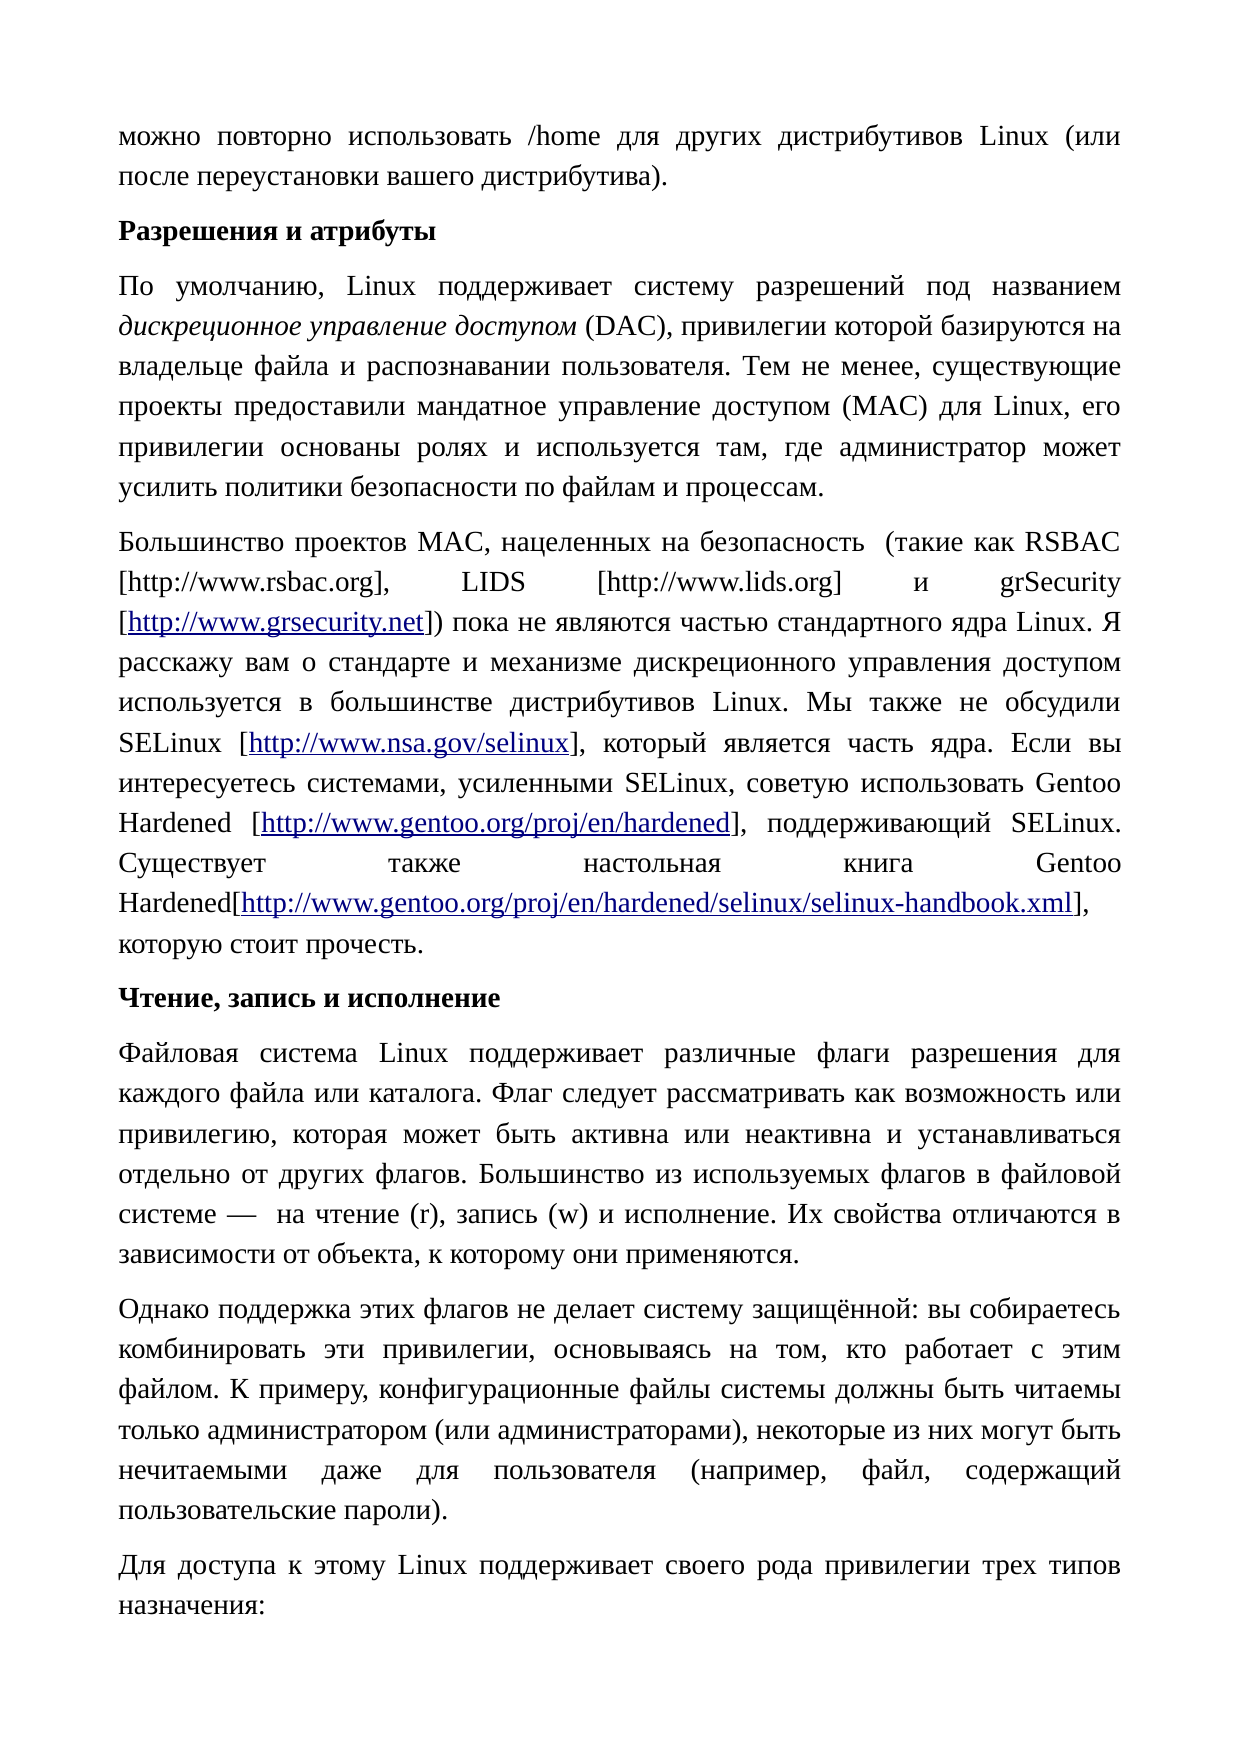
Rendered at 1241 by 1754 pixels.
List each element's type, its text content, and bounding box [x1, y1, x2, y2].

text можно повторно использовать /home для других дистрибутивов Linux (или после переустановки вашего дистрибутива). [118, 118, 1122, 192]
text Чтение, запись и исполнение [118, 981, 1122, 1014]
text Однако поддержка этих флагов не делает систему защищённой: вы собираетесь комбинировать эти привилегии, основываясь на том, кто работает с этим файлом. К примеру, конфигурационные файлы системы должны быть читаемы только администратором (или администраторами), некоторые из них могут быть нечитаемыми даже для пользователя (например, файл, содержащий пользовательские пароли). [118, 1291, 1122, 1526]
text По умолчанию, Linux поддерживает систему разрешений под названием дискреционное управление доступом (DAC), привилегии которой базируются на владельце файла и распознавании пользователя. Тем не менее, существующие проекты предоставили мандатное управление доступом (MAC) для Linux, его привилегии основаны ролях и используется там, где администратор может усилить политики безопасности по файлам и процессам. [118, 268, 1122, 502]
text Для доступа к этому Linux поддерживает своего рода привилегии трех типов назначения: [118, 1547, 1122, 1621]
text Большинство проектов MAC, нацеленных на безопасность (такие как RSBAC [http://www.rsbac.org], LIDS [http://www.lids.org] и grSecurity [http://www.grsecurity.net]) пока не являются частью стандартного ядра Linux. Я расскажу вам о стандарте и механизме дискреционного управления доступом используется в большинстве дистрибутивов Linux. Мы также не обсудили SELinux [http://www.nsa.gov/selinux], который является часть ядра. Если вы интересуетесь системами, усиленными SELinux, советую использовать Gentoo Hardened [http://www.gentoo.org/proj/en/hardened], поддерживающий SELinux. Существует также настольная книга Gentoo Hardened[http://www.gentoo.org/proj/en/hardened/selinux/selinux-handbook.xml], которую стоит прочесть. [118, 524, 1122, 959]
text Файловая система Linux поддерживает различные флаги разрешения для каждого файла или каталога. Флаг следует рассматривать как возможность или привилегию, которая может быть активна или неактивна и устанавливаться отдельно от других флагов. Большинство из используемых флагов в файловой системе — на чтение (r), запись (w) и исполнение. Их свойства отличаются в зависимости от объекта, к которому они применяются. [118, 1035, 1122, 1270]
text Разрешения и атрибуты [118, 213, 1122, 247]
